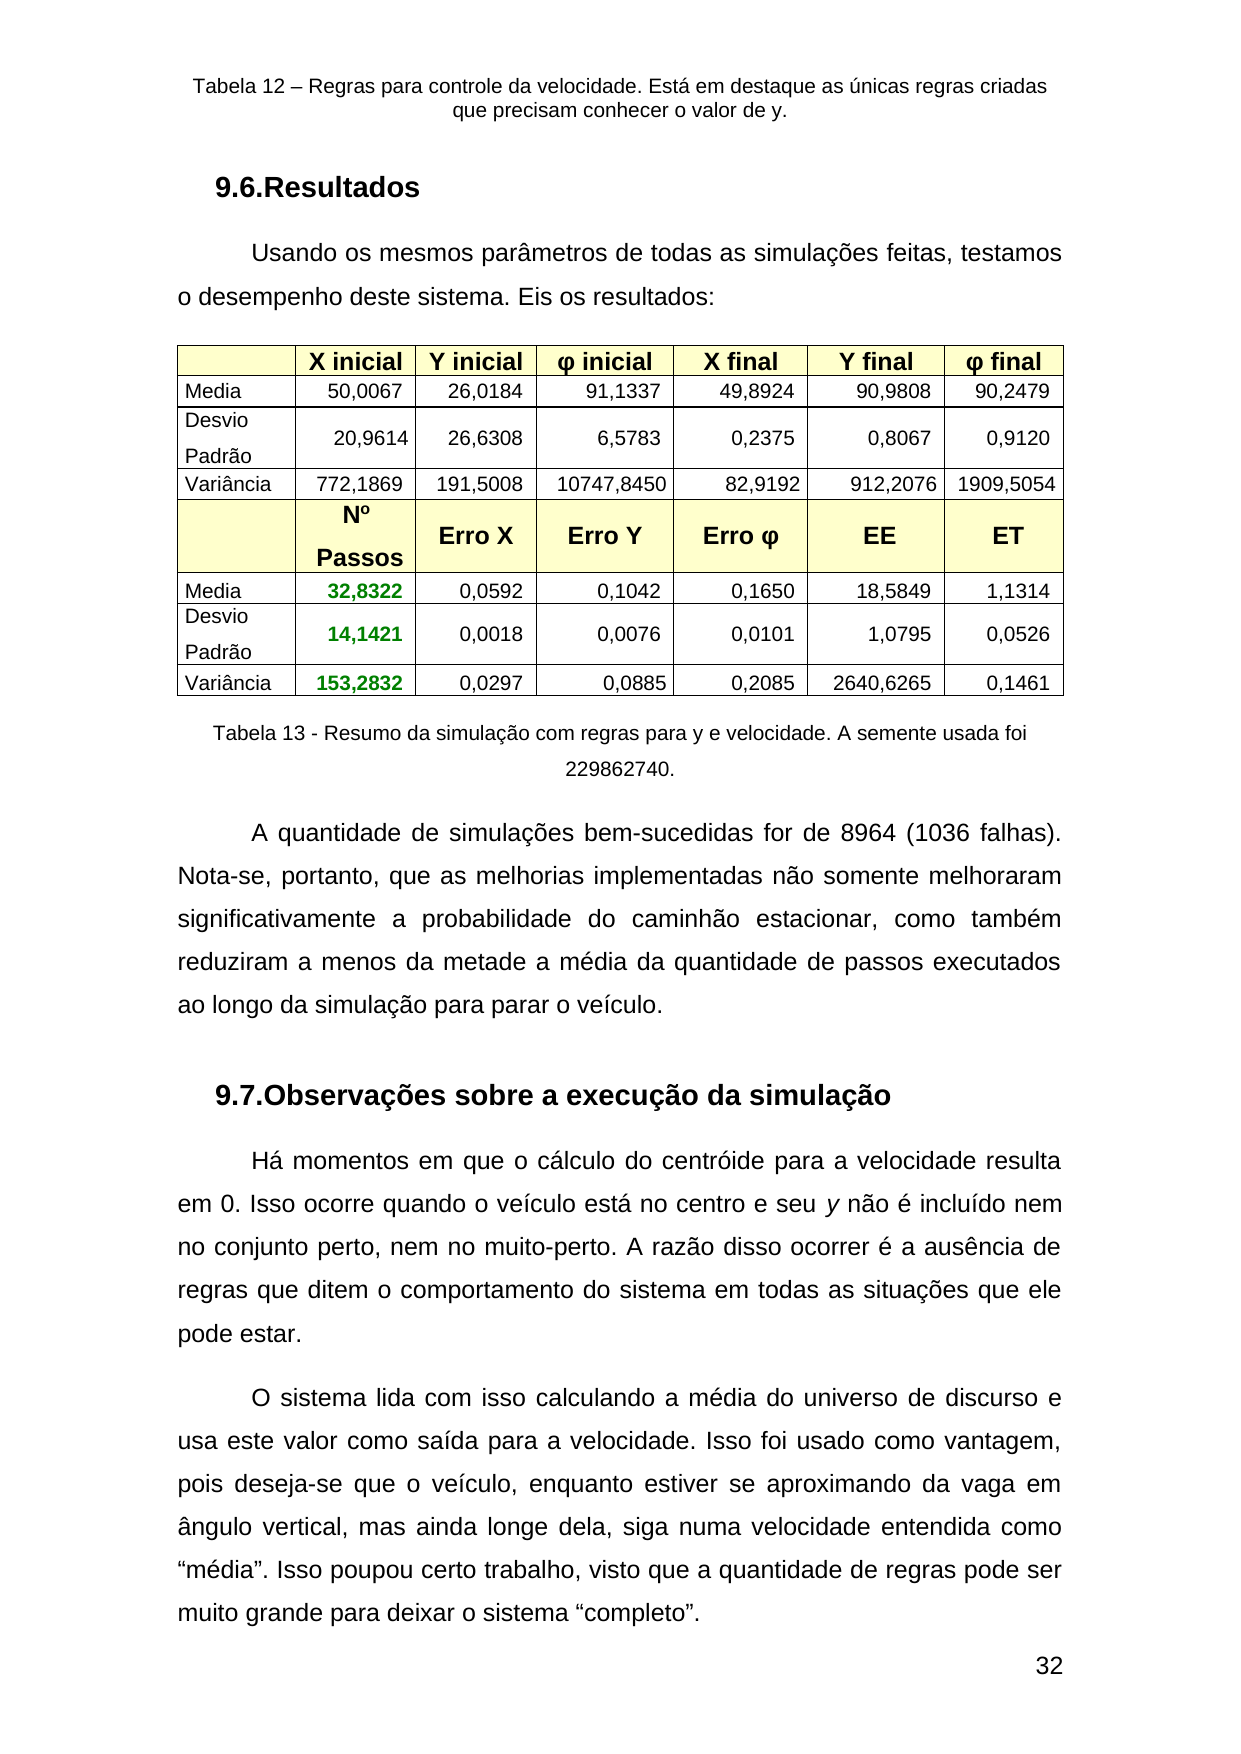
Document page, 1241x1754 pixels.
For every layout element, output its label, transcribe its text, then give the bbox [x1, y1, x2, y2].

table_cell [178, 500, 295, 572]
table_cell No Passos [296, 500, 415, 572]
table_cell 0,1650 [674, 573, 807, 603]
table_cell 18,5849 [808, 573, 944, 603]
table_cell 0,0526 [945, 604, 1063, 664]
table_cell 82,9192 [674, 469, 807, 499]
table_cell 50,0067 [296, 376, 415, 406]
table_cell ET [945, 500, 1063, 572]
table_cell Desvio Padrão [178, 408, 295, 467]
table_cell Variância [178, 665, 295, 695]
table_cell 90,9808 [808, 376, 944, 406]
text A quantidade de simulações bem-sucedidas for de 8964 (1036 falhas). Nota-se, portanto, que as melhorias implementadas não somente melhoraram significativamente a probabilidade do caminhão estacionar, como também reduziram a menos da metade a média da quantidade de passos executados ao longo da simulação para parar o veículo. [177, 818, 1063, 1019]
table_header φ inicial [537, 346, 673, 375]
table_cell 0,8067 [808, 408, 944, 467]
text Tabela 12 – Regras para controle da velocidade. Está em destaque as únicas regras criadas que precisam conhecer o valor de y. [177, 74, 1063, 122]
subtitle Resultados [215, 170, 1063, 204]
table_cell 191,5008 [416, 469, 536, 499]
table_header Y final [808, 346, 944, 375]
text Há momentos em que o cálculo do centróide para a velocidade resulta em 0. Isso ocorre quando o veículo está no centro e seu y não é incluído nem no conjunto perto, nem no muito-perto. A razão disso ocorrer é a ausência de regras que ditem o comportamento do sistema em todas as situações que ele pode estar. [177, 1146, 1063, 1347]
table_header X inicial [296, 346, 415, 375]
table_cell EE [808, 500, 944, 572]
table_cell 90,2479 [945, 376, 1063, 406]
table_cell 0,1461 [945, 665, 1063, 695]
table_cell 91,1337 [537, 376, 673, 406]
table_cell 0,0297 [416, 665, 536, 695]
table_cell 14,1421 [296, 604, 415, 664]
table_header [178, 346, 295, 375]
table_cell 6,5783 [537, 408, 673, 467]
table_cell 1909,5054 [945, 469, 1063, 499]
subtitle Observações sobre a execução da simulação [215, 1078, 1063, 1112]
table_cell 26,0184 [416, 376, 536, 406]
table_header φ final [945, 346, 1063, 375]
table_cell 0,0592 [416, 573, 536, 603]
table_cell Erro Y [537, 500, 673, 572]
table_cell 0,2085 [674, 665, 807, 695]
table_header Y inicial [416, 346, 536, 375]
table_cell 0,0885 [537, 665, 673, 695]
table_cell Media [178, 573, 295, 603]
table_cell 912,2076 [808, 469, 944, 499]
table_cell 32,8322 [296, 573, 415, 603]
table_cell 153,2832 [296, 665, 415, 695]
text Tabela 13 - Resumo da simulação com regras para y e velocidade. A semente usada foi 229862740. [177, 721, 1063, 781]
table_cell 772,1869 [296, 469, 415, 499]
table_cell 26,6308 [416, 408, 536, 467]
table_cell 1,0795 [808, 604, 944, 664]
table_cell 1,1314 [945, 573, 1063, 603]
table_cell 0,0018 [416, 604, 536, 664]
text Usando os mesmos parâmetros de todas as simulações feitas, testamos o desempenho deste sistema. Eis os resultados: [177, 238, 1063, 310]
table_cell 0,1042 [537, 573, 673, 603]
table_cell Erro X [416, 500, 536, 572]
table_cell 0,0101 [674, 604, 807, 664]
table_cell 0,2375 [674, 408, 807, 467]
table_cell 49,8924 [674, 376, 807, 406]
text O sistema lida com isso calculando a média do universo de discurso e usa este valor como saída para a velocidade. Isso foi usado como vantagem, pois deseja-se que o veículo, enquanto estiver se aproximando da vaga em ângulo vertical, mas ainda longe dela, siga numa velocidade entendida como “média”. Isso poupou certo trabalho, visto que a quantidade de regras pode ser muito grande para deixar o sistema “completo”. [177, 1382, 1063, 1627]
table_cell 0,9120 [945, 408, 1063, 467]
table_cell 0,0076 [537, 604, 673, 664]
table_cell Erro φ [674, 500, 807, 572]
table_cell Desvio Padrão [178, 604, 295, 664]
table_cell 20,9614 [296, 408, 415, 467]
table_cell 10747,8450 [537, 469, 673, 499]
table_cell 2640,6265 [808, 665, 944, 695]
table_cell Media [178, 376, 295, 406]
table_header X final [674, 346, 807, 375]
table_cell Variância [178, 469, 295, 499]
